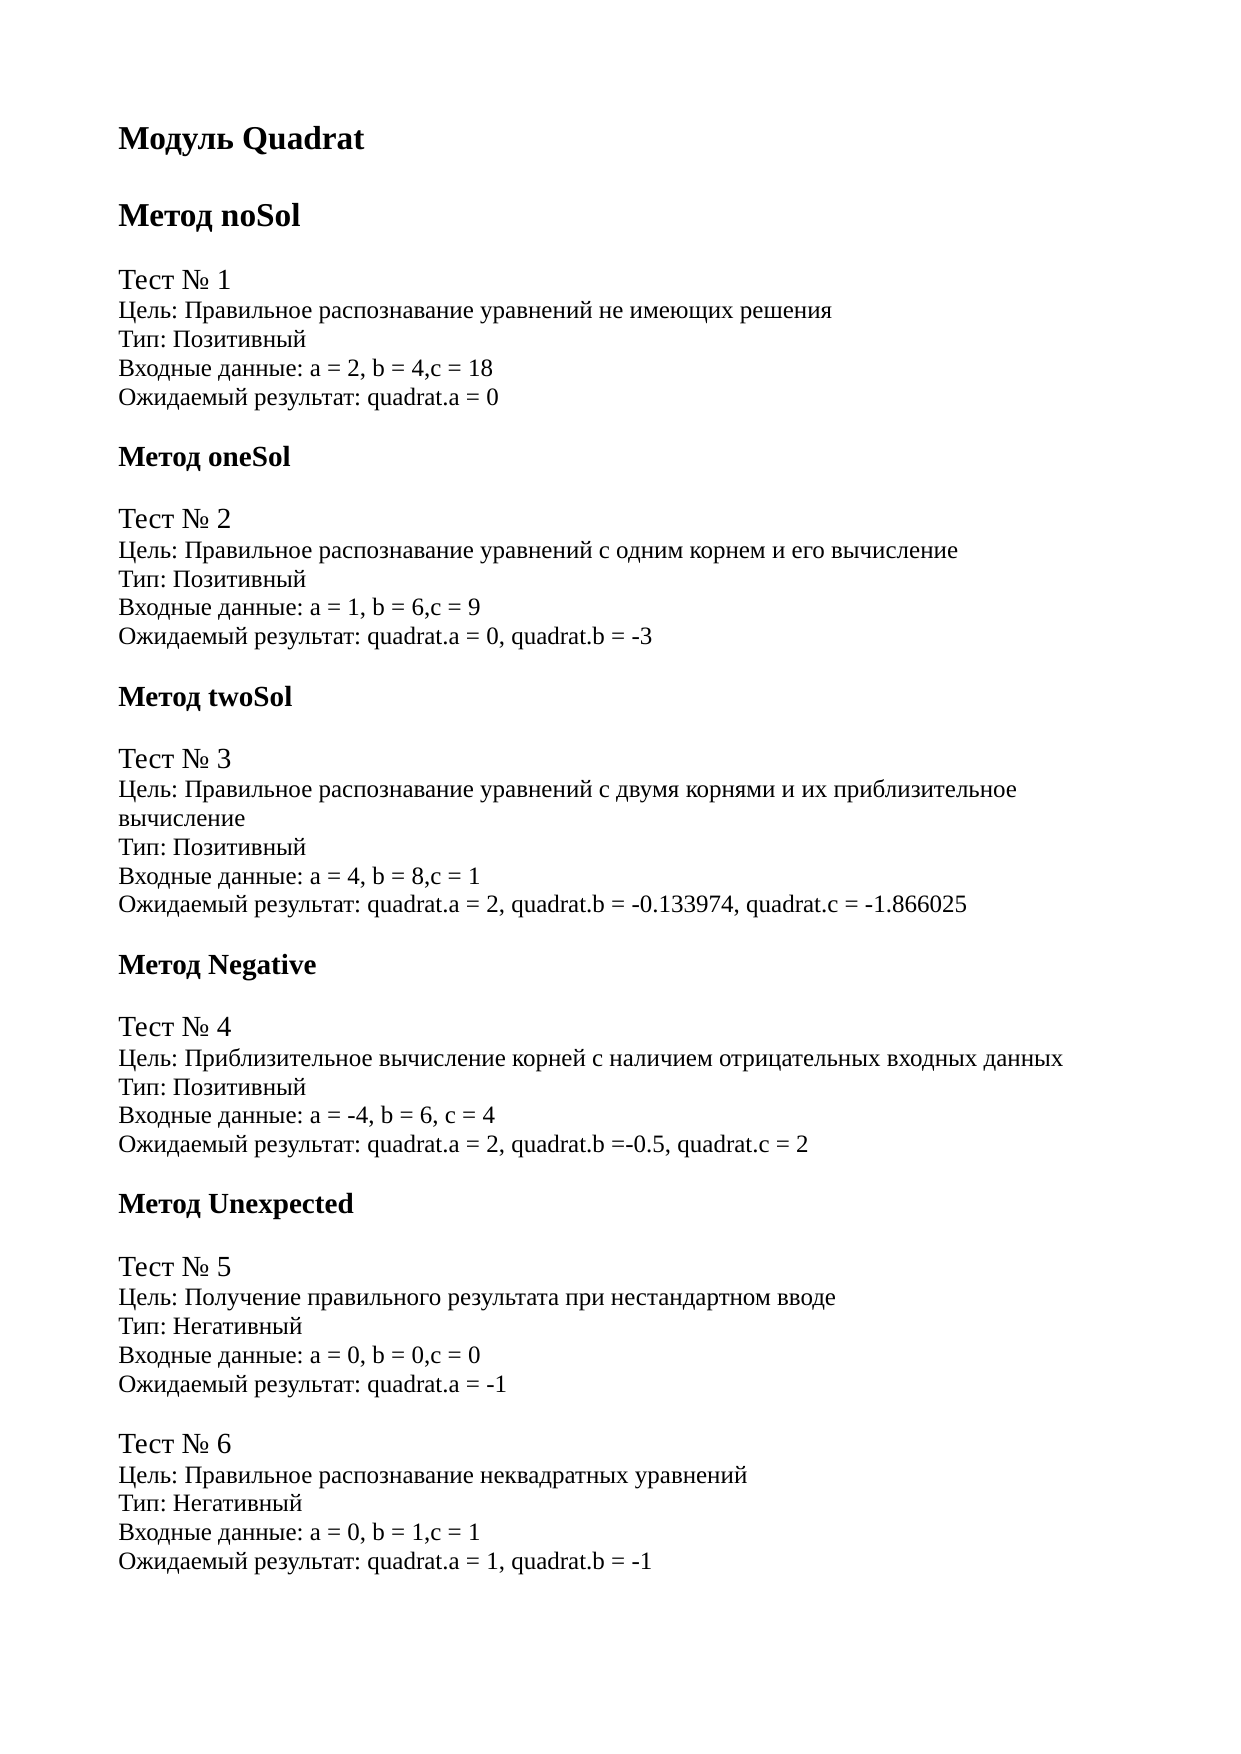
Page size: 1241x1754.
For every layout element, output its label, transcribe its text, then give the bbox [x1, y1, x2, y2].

text Метод oneSol [118, 439, 1122, 473]
text Цель: Получение правильного результата при нестандартном вводе [118, 1282, 1122, 1311]
text Входные данные: a = 2, b = 4,c = 18 [118, 353, 1122, 382]
text Тест № 1 [118, 262, 1122, 295]
text Тест № 6 [118, 1426, 1122, 1460]
text Входные данные: a = -4, b = 6, c = 4 [118, 1100, 1122, 1129]
text Входные данные: a = 1, b = 6,c = 9 [118, 592, 1122, 621]
text Цель: Приблизительное вычисление корней с наличием отрицательных входных данных [118, 1043, 1122, 1072]
text Метод noSol [118, 195, 1122, 233]
text Тест № 4 [118, 1009, 1122, 1043]
text Цель: Правильное распознавание уравнений с одним корнем и его вычисление [118, 535, 1122, 564]
text Ожидаемый результат: quadrat.a = 2, quadrat.b = -0.133974, quadrat.c = -1.866025 [118, 889, 1122, 918]
text Цель: Правильное распознавание неквадратных уравнений [118, 1460, 1122, 1488]
text Ожидаемый результат: quadrat.a = 0, quadrat.b = -3 [118, 621, 1122, 650]
text Метод Negative [118, 947, 1122, 981]
text Цель: Правильное распознавание уравнений не имеющих решения [118, 295, 1122, 324]
text Входные данные: a = 0, b = 0,c = 0 [118, 1340, 1122, 1369]
text Метод Unexpected [118, 1187, 1122, 1220]
text Ожидаемый результат: quadrat.a = -1 [118, 1369, 1122, 1397]
text Тест № 3 [118, 741, 1122, 774]
text Ожидаемый результат: quadrat.a = 0 [118, 382, 1122, 410]
text Модуль Quadrat [118, 118, 1122, 156]
text Тип: Позитивный [118, 324, 1122, 353]
text Ожидаемый результат: quadrat.a = 1, quadrat.b = -1 [118, 1546, 1122, 1575]
text Тип: Позитивный [118, 564, 1122, 592]
text Ожидаемый результат: quadrat.a = 2, quadrat.b =-0.5, quadrat.c = 2 [118, 1129, 1122, 1158]
text Тест № 2 [118, 501, 1122, 535]
text Входные данные: a = 4, b = 8,c = 1 [118, 861, 1122, 889]
text Цель: Правильное распознавание уравнений с двумя корнями и их приблизительное вычисление [118, 774, 1122, 832]
text Метод twoSol [118, 679, 1122, 712]
text Входные данные: a = 0, b = 1,c = 1 [118, 1517, 1122, 1546]
text Тип: Негативный [118, 1488, 1122, 1517]
text Тип: Позитивный [118, 1072, 1122, 1100]
text Тип: Позитивный [118, 832, 1122, 861]
text Тип: Негативный [118, 1311, 1122, 1340]
text Тест № 5 [118, 1249, 1122, 1282]
